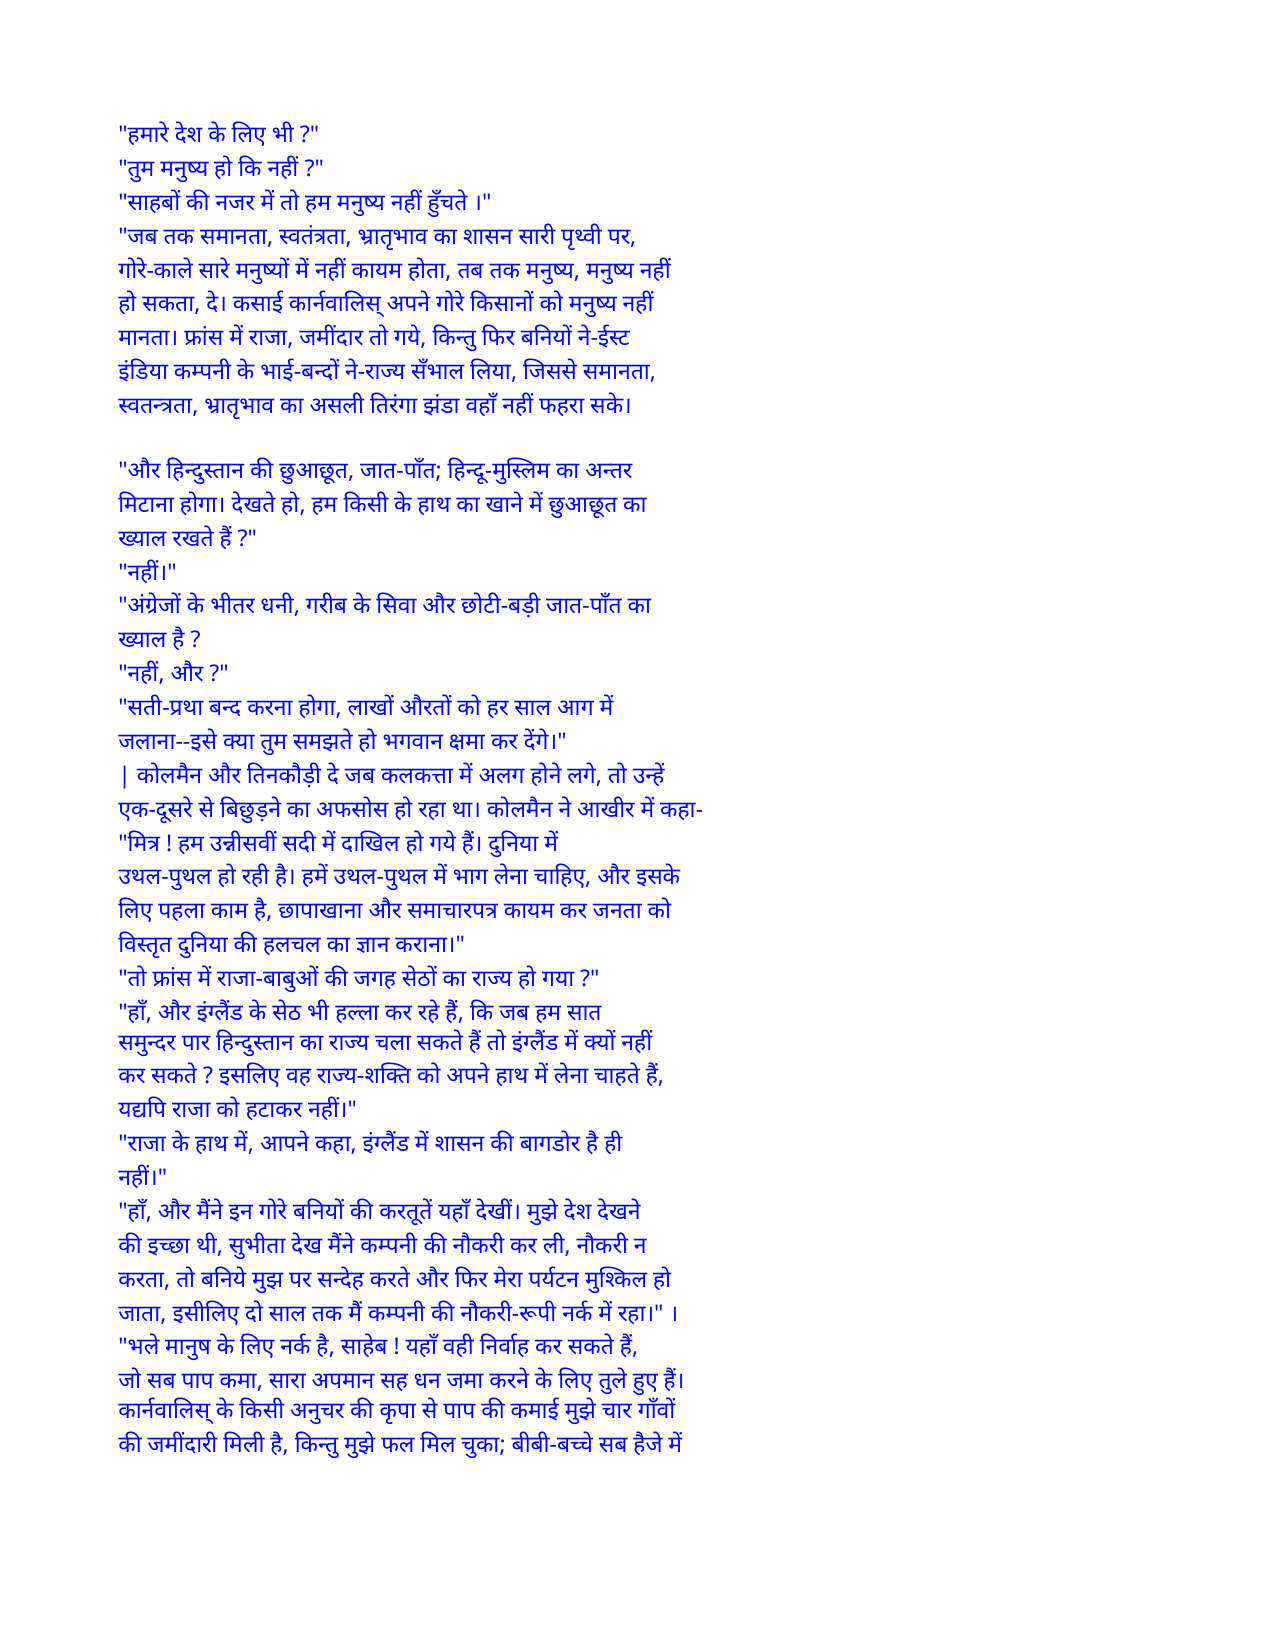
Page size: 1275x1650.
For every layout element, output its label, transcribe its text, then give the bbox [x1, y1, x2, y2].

text नहीं।" [118, 1161, 1157, 1195]
text कार्नवालिस् के किसी अनुचर की कृपा से पाप की कमाई मुझे चार गाँवों [118, 1398, 1157, 1428]
text "नहीं।" [118, 556, 1157, 589]
text "और हिन्दुस्तान की छुआछूत, जात-पाँत; हिन्दू-मुस्लिम का अन्तर [118, 454, 1157, 488]
text स्वतन्त्रता, भ्रातृभाव का असली तिरंगा झंडा वहाँ नहीं फहरा सके। [118, 389, 1157, 423]
text गोरे-काले सारे मनुष्यों में नहीं कायम होता, तब तक मनुष्य, मनुष्य नहीं [118, 253, 1157, 287]
text "राजा के हाथ में, आपने कहा, इंग्लैंड में शासन की बागडोर है ही [118, 1127, 1157, 1161]
text करता, तो बनिये मुझ पर सन्देह करते और फिर मेरा पर्यटन मुश्किल हो [118, 1263, 1157, 1296]
text एक-दूसरे से बिछुड़ने का अफसोस हो रहा था। कोलमैन ने आखीर में कहा- [118, 793, 1157, 826]
text "तो फ्रांस में राजा-बाबुओं की जगह सेठों का राज्य हो गया ?" [118, 962, 1157, 996]
text "हाँ, और इंग्लैंड के सेठ भी हल्ला कर रहे हैं, कि जब हम सात [118, 996, 1157, 1029]
text इंडिया कम्पनी के भाई-बन्दों ने-राज्य सँभाल लिया, जिससे समानता, [118, 355, 1157, 389]
text ख्याल है ? [118, 623, 1157, 657]
text जाता, इसीलिए दो साल तक मैं कम्पनी की नौकरी-रूपी नर्क में रहा।" । [118, 1296, 1157, 1330]
text लिए पहला काम है, छापाखाना और समाचारपत्र कायम कर जनता को [118, 894, 1157, 928]
text "तुम मनुष्य हो कि नहीं ?" [118, 152, 1157, 186]
text "साहबों की नजर में तो हम मनुष्य नहीं हुँचते ।" [118, 186, 1157, 220]
text यद्यपि राजा को हटाकर नहीं।" [118, 1093, 1157, 1127]
text हो सकता, दे। कसाई कार्नवालिस् अपने गोरे किसानों को मनुष्य नहीं [118, 287, 1157, 321]
text मिटाना होगा। देखते हो, हम किसी के हाथ का खाने में छुआछूत का [118, 488, 1157, 522]
text समुन्दर पार हिन्दुस्तान का राज्य चला सकते हैं तो इंग्लैंड में क्यों नहीं [118, 1029, 1157, 1059]
text की जमींदारी मिली है, किन्तु मुझे फल मिल चुका; बीबी-बच्चे सब हैजे में [118, 1428, 1157, 1462]
text "नहीं, और ?" [118, 657, 1157, 691]
text की इच्छा थी, सुभीता देख मैंने कम्पनी की नौकरी कर ली, नौकरी न [118, 1229, 1157, 1263]
text मानता। फ्रांस में राजा, जमींदार तो गये, किन्तु फिर बनियों ने-ईस्ट [118, 321, 1157, 355]
text उथल-पुथल हो रही है। हमें उथल-पुथल में भाग लेना चाहिए, और इसके [118, 860, 1157, 894]
text "भले मानुष के लिए नर्क है, साहेब ! यहाँ वही निर्वाह कर सकते हैं, [118, 1330, 1157, 1364]
text ख्याल रखते हैं ?" [118, 522, 1157, 556]
text "जब तक समानता, स्वतंत्रता, भ्रातृभाव का शासन सारी पृथ्वी पर, [118, 220, 1157, 253]
text "अंग्रेजों के भीतर धनी, गरीब के सिवा और छोटी-बड़ी जात-पाँत का [118, 589, 1157, 623]
text "हमारे देश के लिए भी ?" [118, 118, 1157, 152]
text "सती-प्रथा बन्द करना होगा, लाखों औरतों को हर साल आग में [118, 691, 1157, 725]
text "हाँ, और मैंने इन गोरे बनियों की करतूतें यहाँ देखीं। मुझे देश देखने [118, 1195, 1157, 1229]
text कर सकते ? इसलिए वह राज्य-शक्ति को अपने हाथ में लेना चाहते हैं, [118, 1059, 1157, 1093]
text विस्तृत दुनिया की हलचल का ज्ञान कराना।" [118, 928, 1157, 962]
text "मित्र ! हम उन्नीसवीं सदी में दाखिल हो गये हैं। दुनिया में [118, 826, 1157, 860]
text जो सब पाप कमा, सारा अपमान सह धन जमा करने के लिए तुले हुए हैं। [118, 1364, 1157, 1398]
text जलाना--इसे क्या तुम समझते हो भगवान क्षमा कर देंगे।" [118, 725, 1157, 759]
text | कोलमैन और तिनकौड़ी दे जब कलकत्ता में अलग होने लगे, तो उन्हें [118, 759, 1157, 793]
